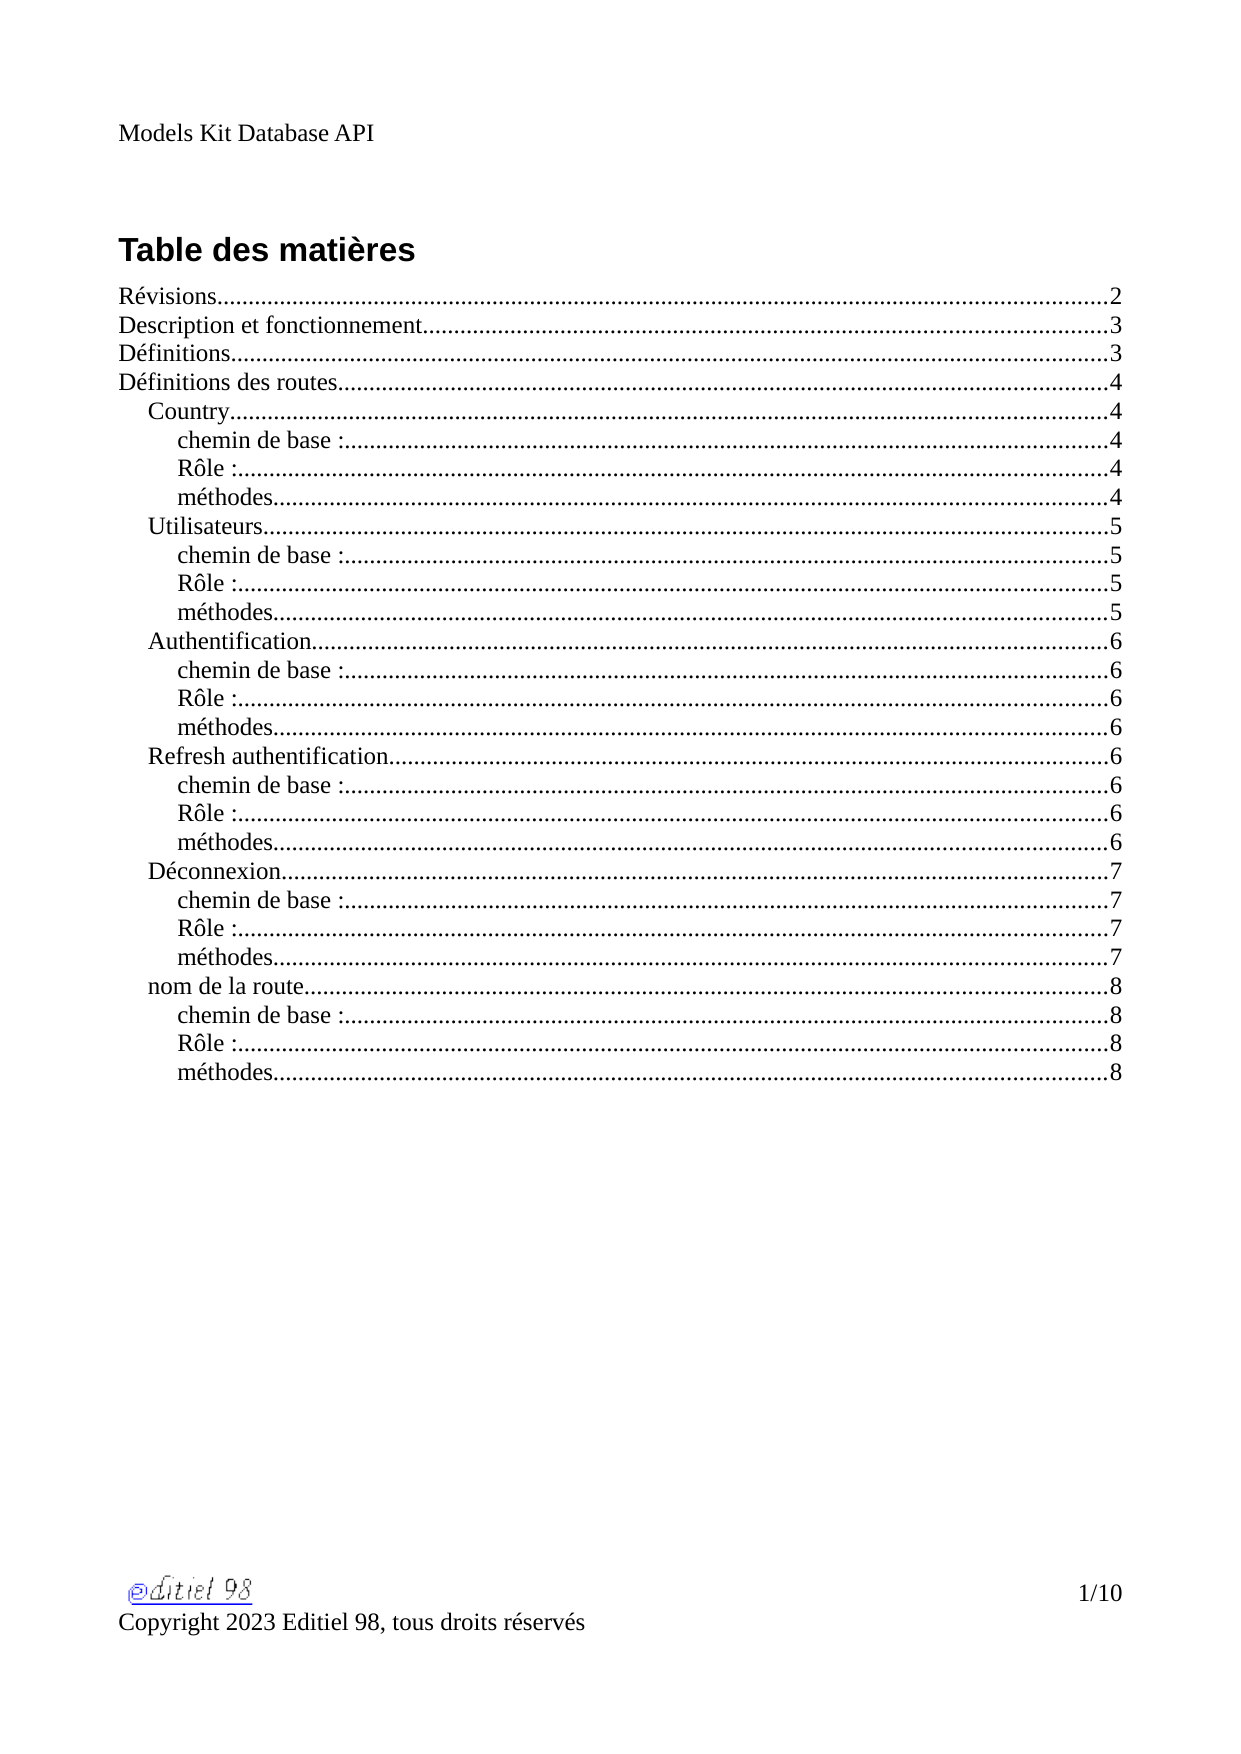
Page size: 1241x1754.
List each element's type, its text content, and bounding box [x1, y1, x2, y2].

text Rôle : 4 [177, 453, 1122, 482]
text méthodes 7 [177, 942, 1122, 971]
text Révisions 2 [118, 281, 1122, 310]
text Rôle : 6 [177, 683, 1122, 712]
text Country 4 [148, 396, 1122, 425]
subtitle Table des matières [118, 230, 1122, 268]
text chemin de base : 7 [177, 885, 1122, 913]
text chemin de base : 5 [177, 540, 1122, 568]
text Rôle : 6 [177, 798, 1122, 827]
text Refresh authentification 6 [148, 741, 1122, 770]
text Définitions 3 [118, 338, 1122, 367]
text chemin de base : 8 [177, 1000, 1122, 1028]
text chemin de base : 6 [177, 770, 1122, 798]
text Rôle : 8 [177, 1028, 1122, 1057]
text Authentification 6 [148, 626, 1122, 655]
text méthodes 4 [177, 482, 1122, 511]
text chemin de base : 6 [177, 655, 1122, 683]
text méthodes 6 [177, 827, 1122, 856]
text chemin de base : 4 [177, 425, 1122, 453]
text Description et fonctionnement 3 [118, 310, 1122, 338]
text Rôle : 5 [177, 568, 1122, 597]
text méthodes 5 [177, 597, 1122, 626]
text Déconnexion 7 [148, 856, 1122, 885]
text méthodes 6 [177, 712, 1122, 741]
text Utilisateurs 5 [148, 511, 1122, 540]
text nom de la route 8 [148, 971, 1122, 1000]
text méthodes 8 [177, 1057, 1122, 1086]
picture [127, 1575, 253, 1605]
text Rôle : 7 [177, 913, 1122, 942]
text Définitions des routes 4 [118, 367, 1122, 396]
